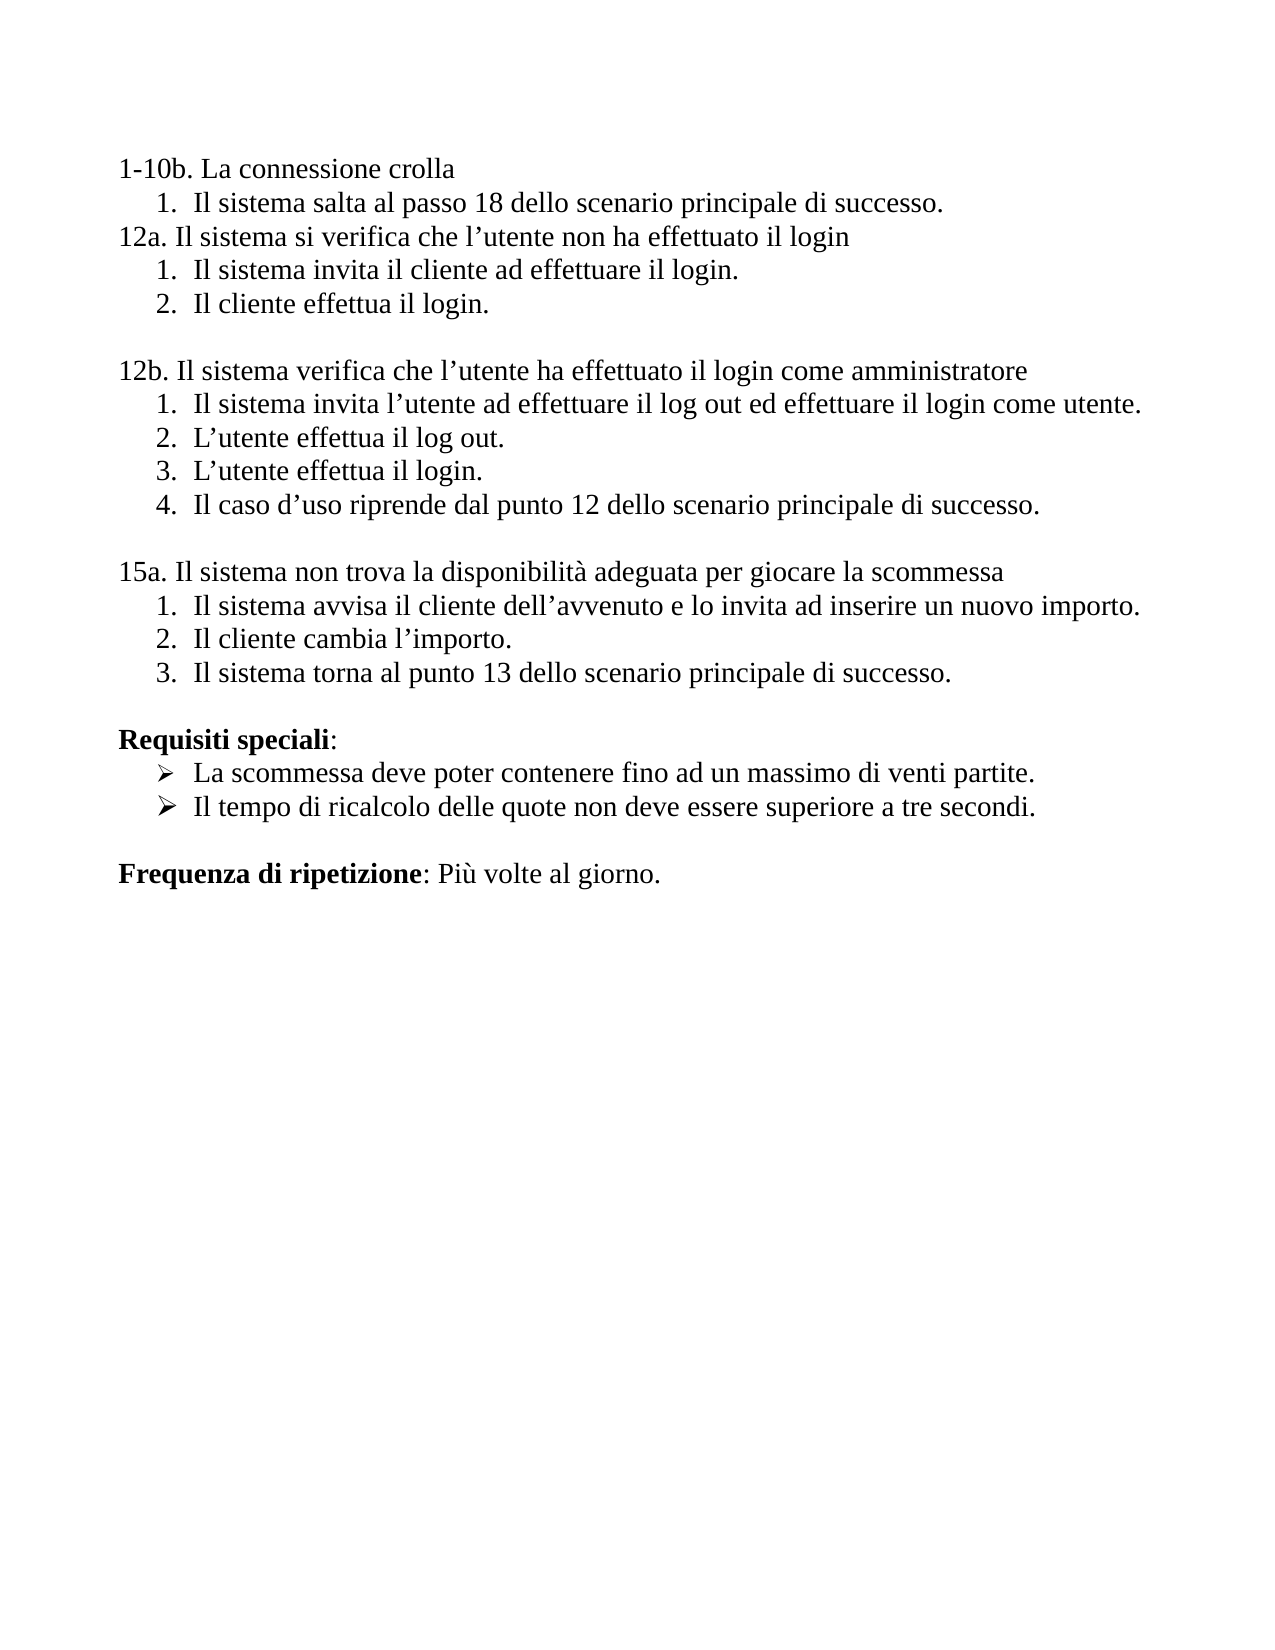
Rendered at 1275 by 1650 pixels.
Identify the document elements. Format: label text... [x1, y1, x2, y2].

text Frequenza di ripetizione: Più volte al giorno. [118, 856, 1157, 890]
list L’utente effettua il login. [156, 453, 1157, 487]
list Il cliente effettua il login. [156, 286, 1157, 319]
text 1-10b. La connessione crolla [118, 152, 1157, 185]
list Il sistema invita l’utente ad effettuare il log out ed effettuare il login come utente. [156, 386, 1157, 420]
text 12b. Il sistema verifica che l’utente ha effettuato il login come amministratore [118, 353, 1157, 386]
list Il sistema torna al punto 13 dello scenario principale di successo. [156, 655, 1157, 688]
list Il cliente cambia l’importo. [156, 621, 1157, 655]
list Il caso d’uso riprende dal punto 12 dello scenario principale di successo. [156, 487, 1157, 521]
list L’utente effettua il log out. [156, 420, 1157, 453]
list Il sistema invita il cliente ad effettuare il login. [156, 252, 1157, 286]
list Il sistema avvisa il cliente dell’avvenuto e lo invita ad inserire un nuovo importo. [156, 588, 1157, 621]
text 15a. Il sistema non trova la disponibilità adeguata per giocare la scommessa [118, 554, 1157, 588]
list Il sistema salta al passo 18 dello scenario principale di successo. [156, 185, 1157, 219]
list Il tempo di ricalcolo delle quote non deve essere superiore a tre secondi. [156, 789, 1157, 823]
list La scommessa deve poter contenere fino ad un massimo di venti partite. [156, 755, 1157, 789]
text 12a. Il sistema si verifica che l’utente non ha effettuato il login [118, 219, 1157, 252]
text Requisiti speciali: [118, 722, 1157, 755]
